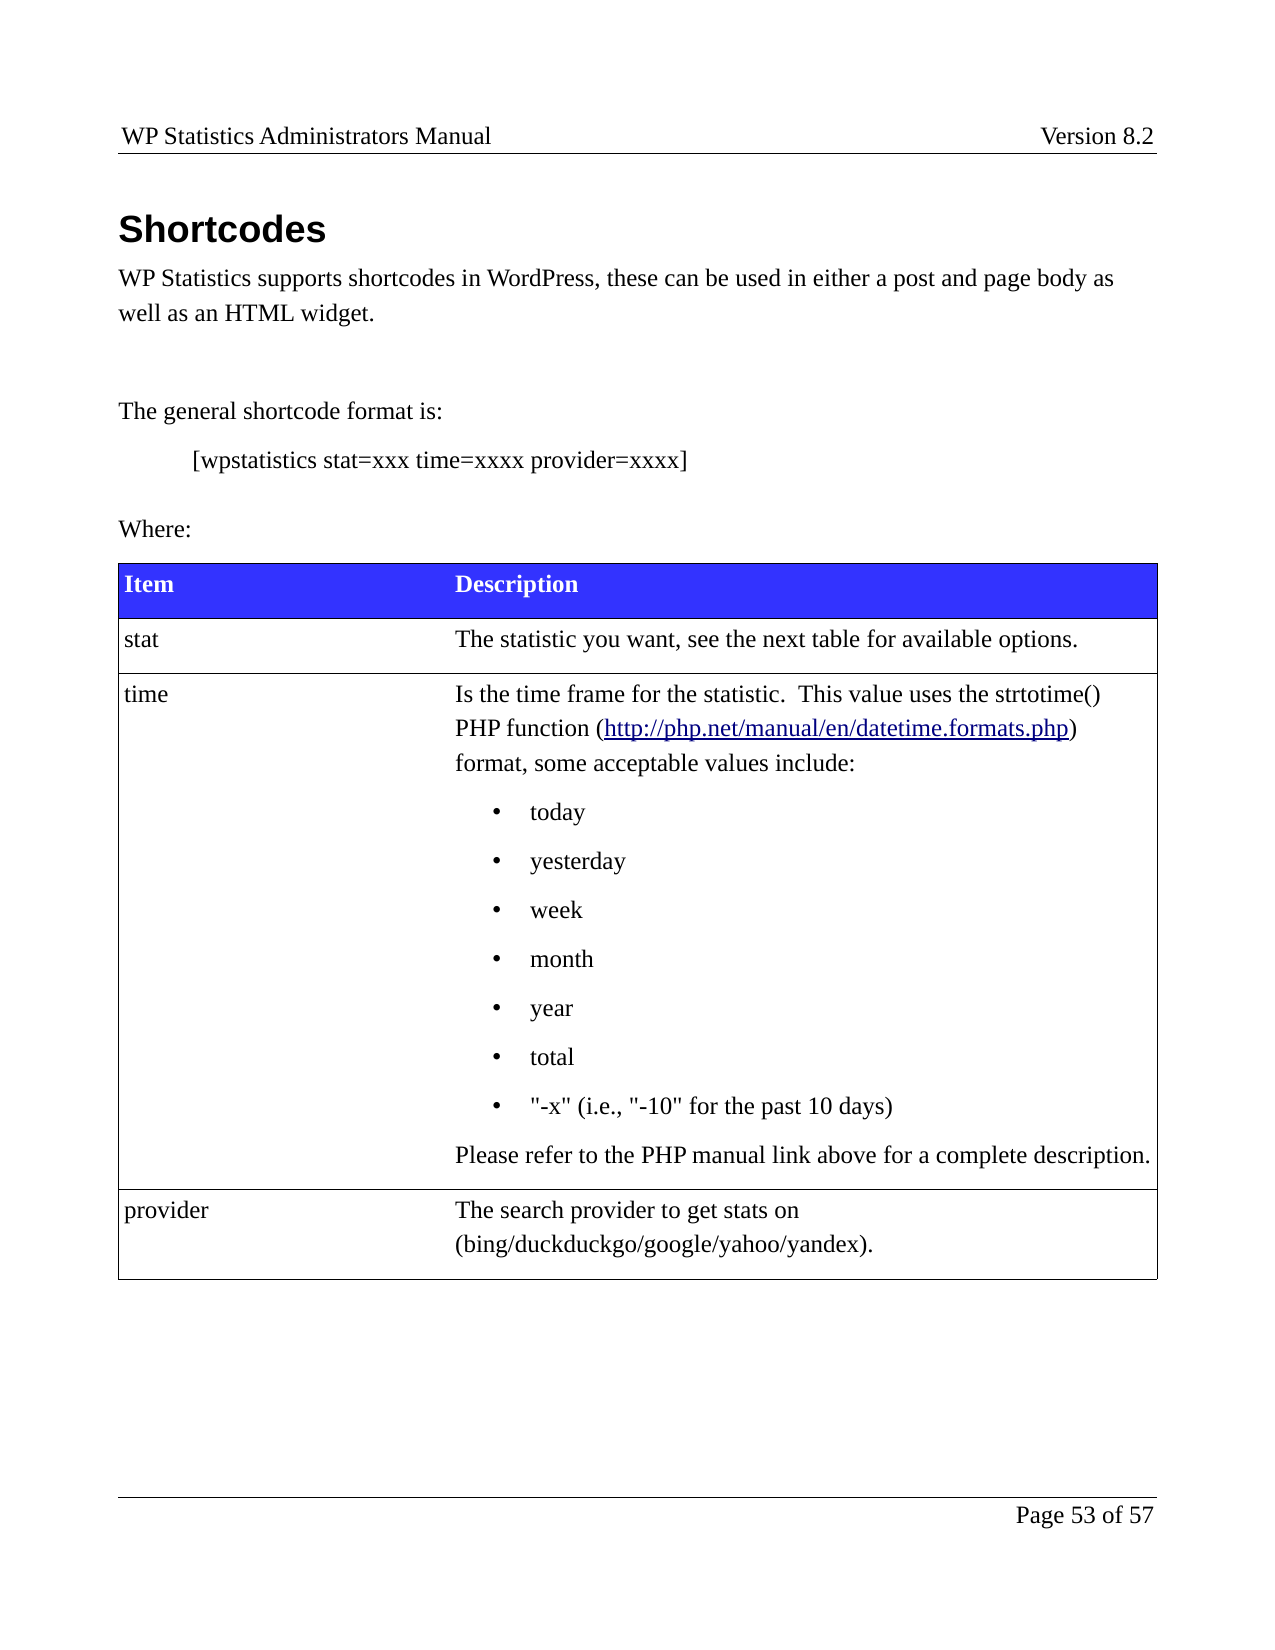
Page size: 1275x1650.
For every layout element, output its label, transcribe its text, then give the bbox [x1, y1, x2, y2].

table_cell stat [119, 619, 449, 673]
subtitle Shortcodes [118, 207, 1157, 251]
table_cell The search provider to get stats on (bing/duckduckgo/google/yahoo/yandex). [449, 1190, 1157, 1279]
table_cell provider [119, 1190, 449, 1279]
text WP Statistics supports shortcodes in WordPress, these can be used in either a post and page body as well as an HTML widget. [118, 263, 1157, 327]
table_cell Is the time frame for the statistic. This value uses the strtotime() PHP function (http://php.net/manual/en/datetime.formats.php) format, some acceptable values include: today yesterday week month year total "-x" (i.e., "-10" for the past 10 days) Please refer to the PHP manual link above for a complete description. [449, 674, 1157, 1189]
table_cell The statistic you want, see the next table for available options. [449, 619, 1157, 673]
table_cell time [119, 674, 449, 1189]
text The general shortcode format is: [118, 396, 1157, 425]
text [wpstatistics stat=xxx time=xxxx provider=xxxx] Where: [118, 445, 1157, 543]
table_header Description [449, 564, 1157, 618]
table_header Item [119, 564, 449, 618]
